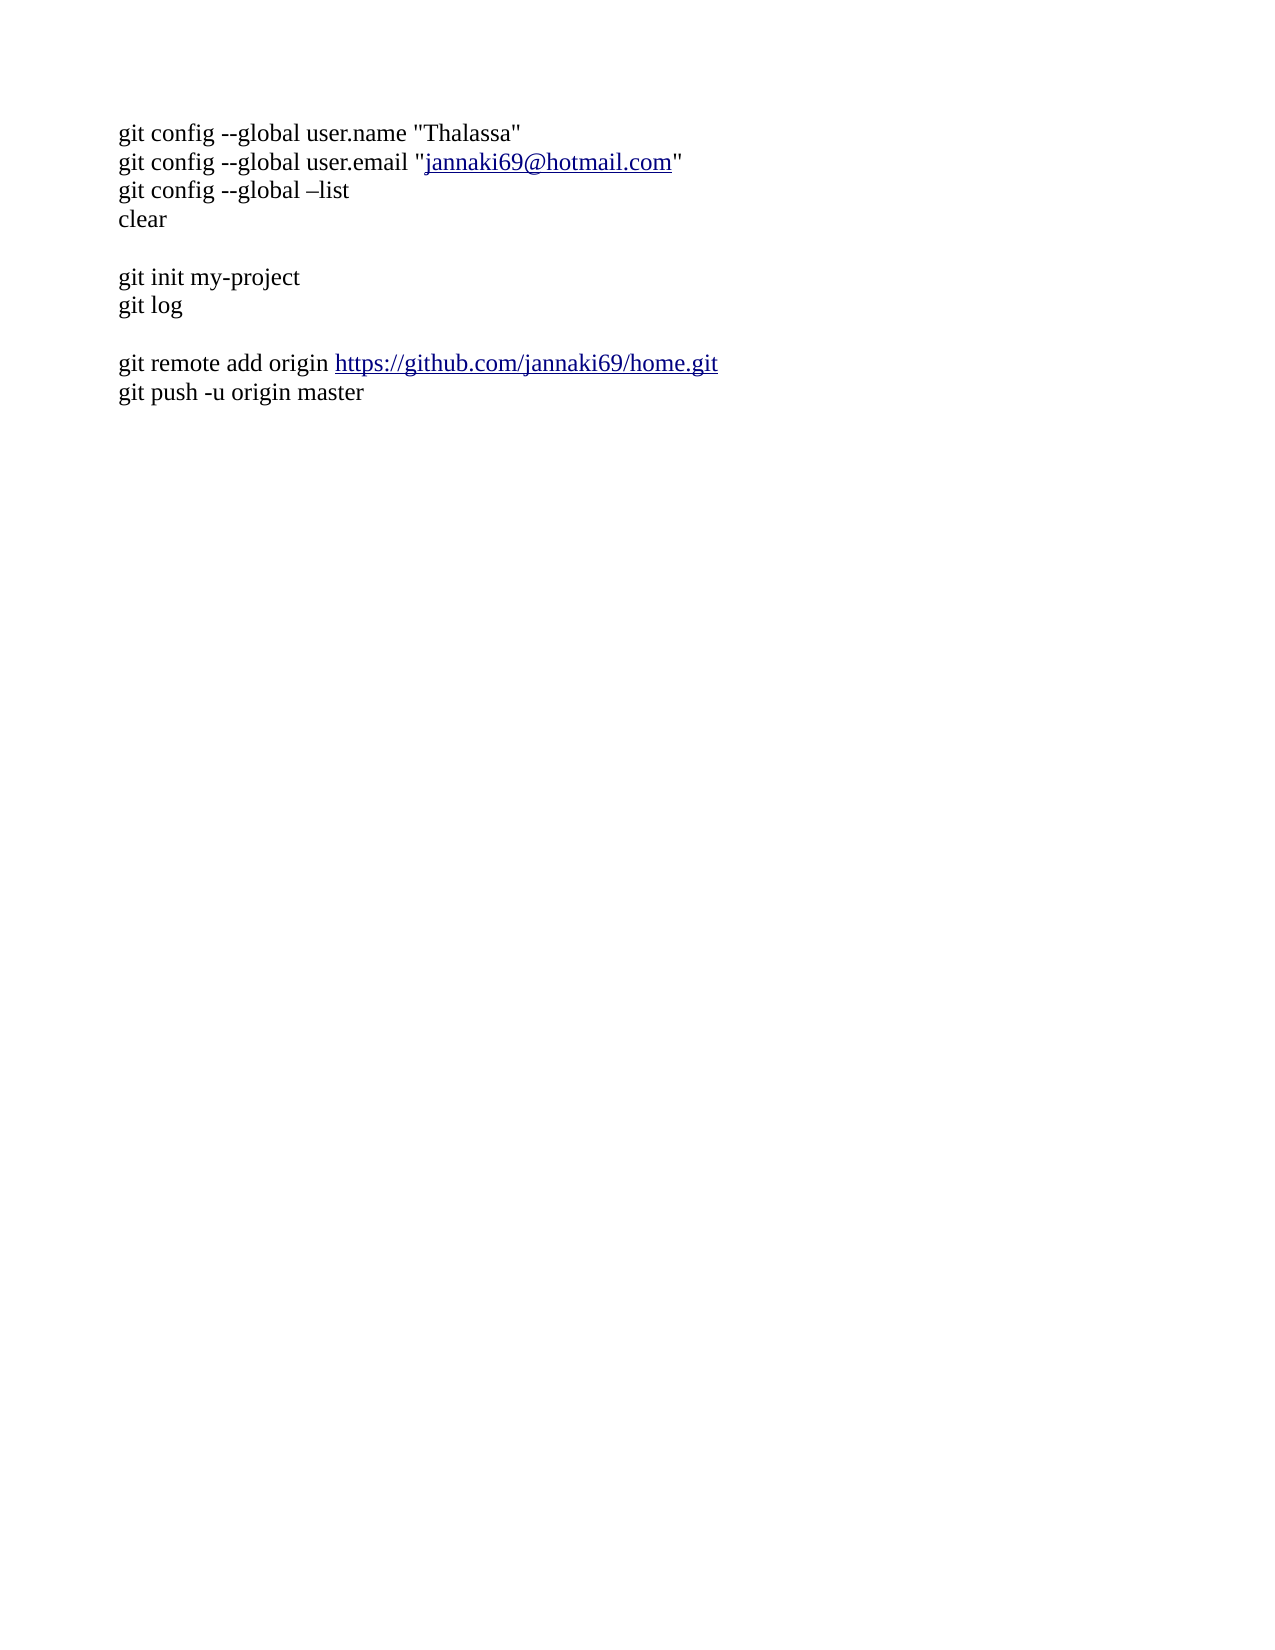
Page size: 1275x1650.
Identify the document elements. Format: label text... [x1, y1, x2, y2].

text git init my-project [118, 262, 1157, 291]
text git config --global user.email "jannaki69@hotmail.com" [118, 147, 1157, 176]
text git remote add origin https://github.com/jannaki69/home.git [118, 348, 1157, 377]
text git config --global user.name "Thalassa" [118, 118, 1157, 147]
text clear [118, 204, 1157, 233]
text git push -u origin master [118, 377, 1157, 406]
text git config --global –list [118, 176, 1157, 204]
text git log [118, 291, 1157, 319]
